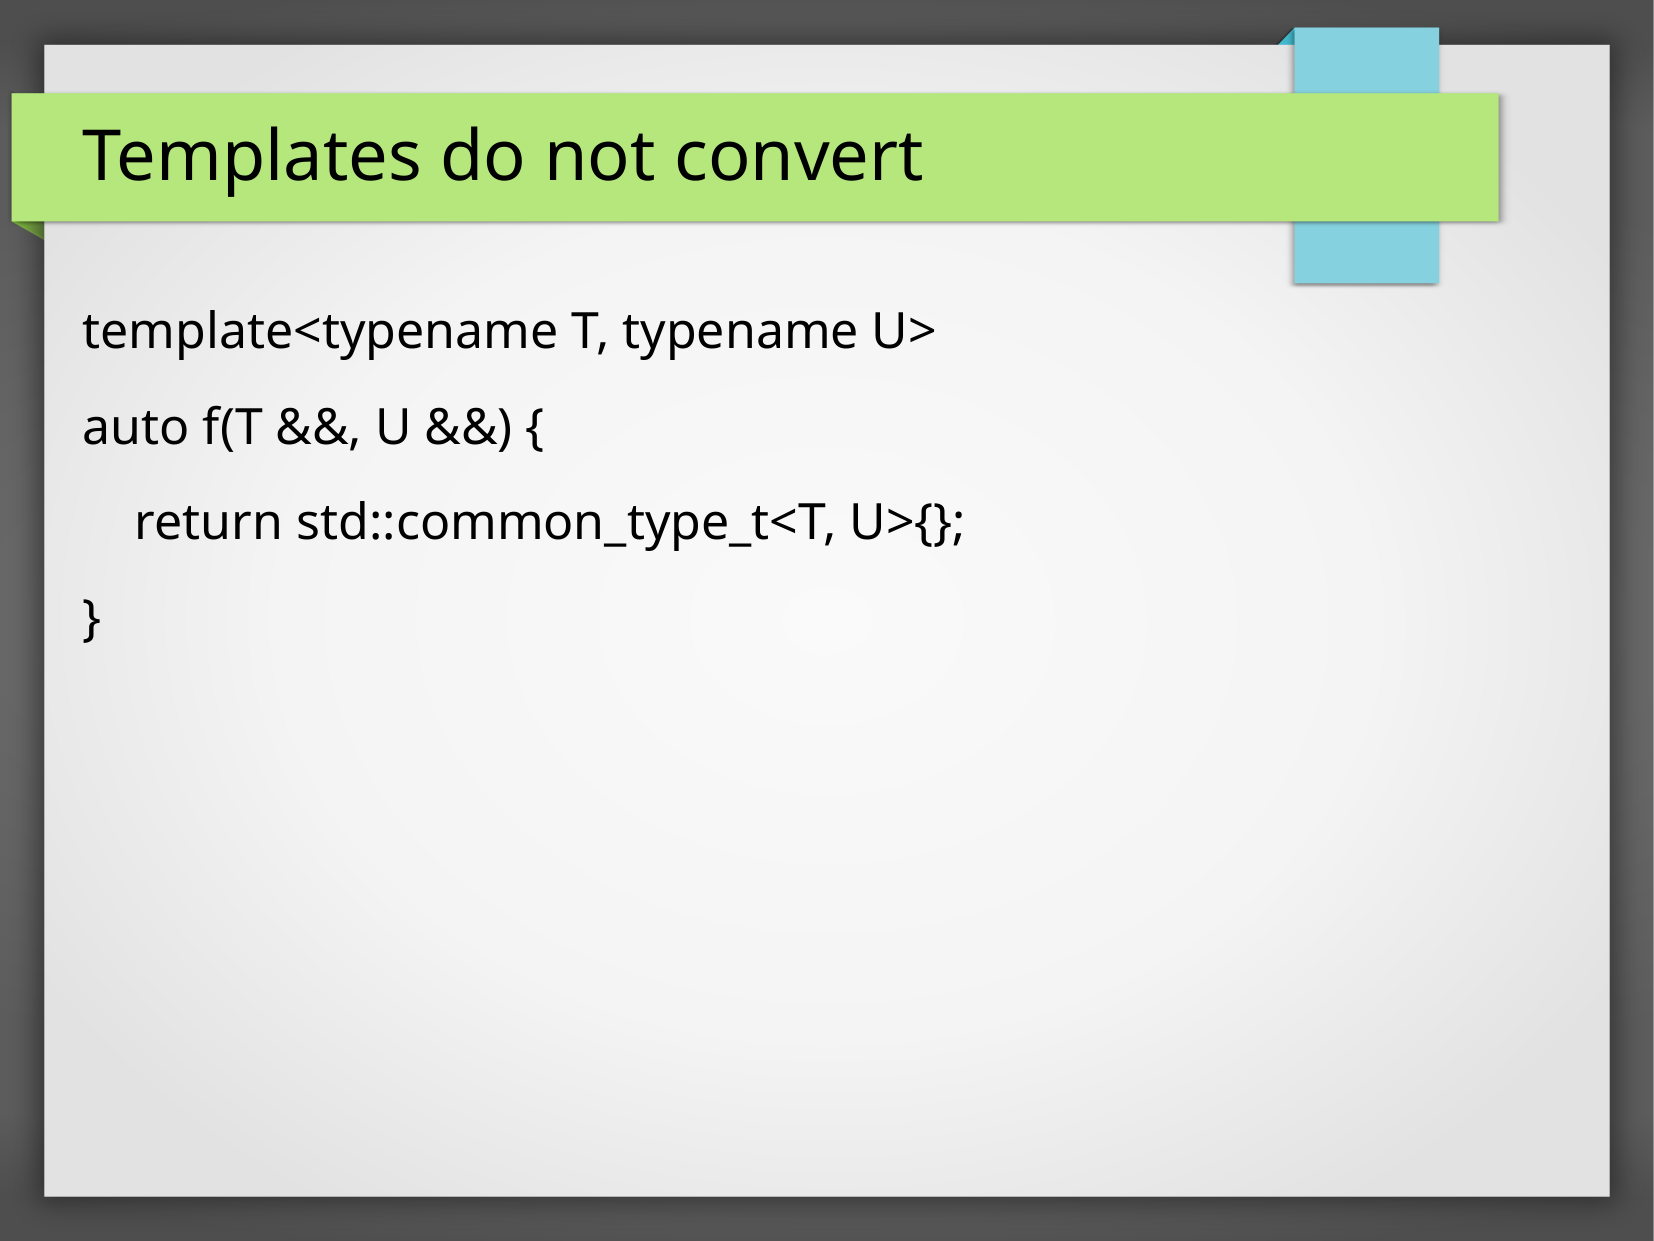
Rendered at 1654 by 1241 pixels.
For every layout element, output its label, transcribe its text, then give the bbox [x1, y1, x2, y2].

title Templates do not convert [82, 94, 1264, 213]
picture [0, 0, 1654, 1241]
list template<typename T, typename U> auto f(T &&, U &&) { return std::common_type_t<T, U>{}; } [82, 295, 1571, 1015]
